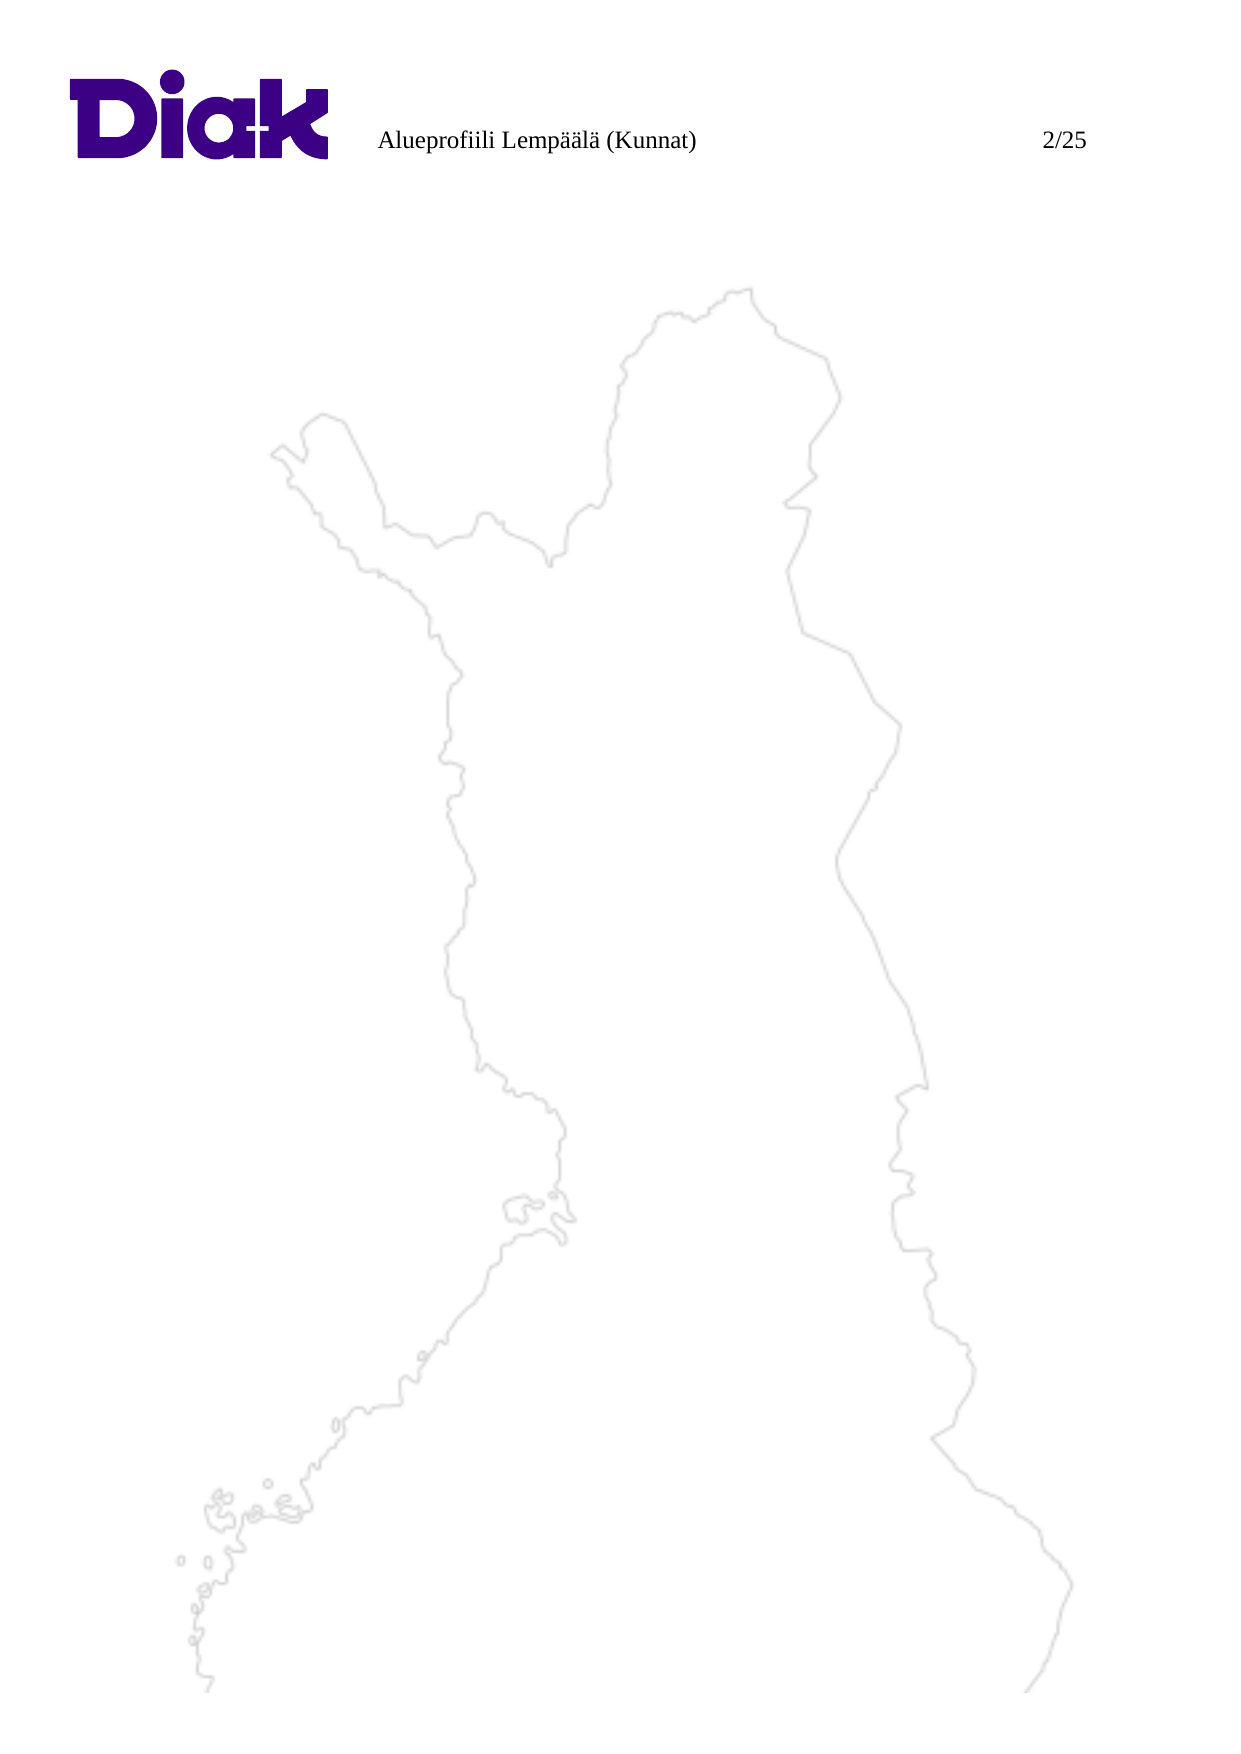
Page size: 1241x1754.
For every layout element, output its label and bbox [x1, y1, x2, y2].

picture [61, 196, 1179, 1693]
